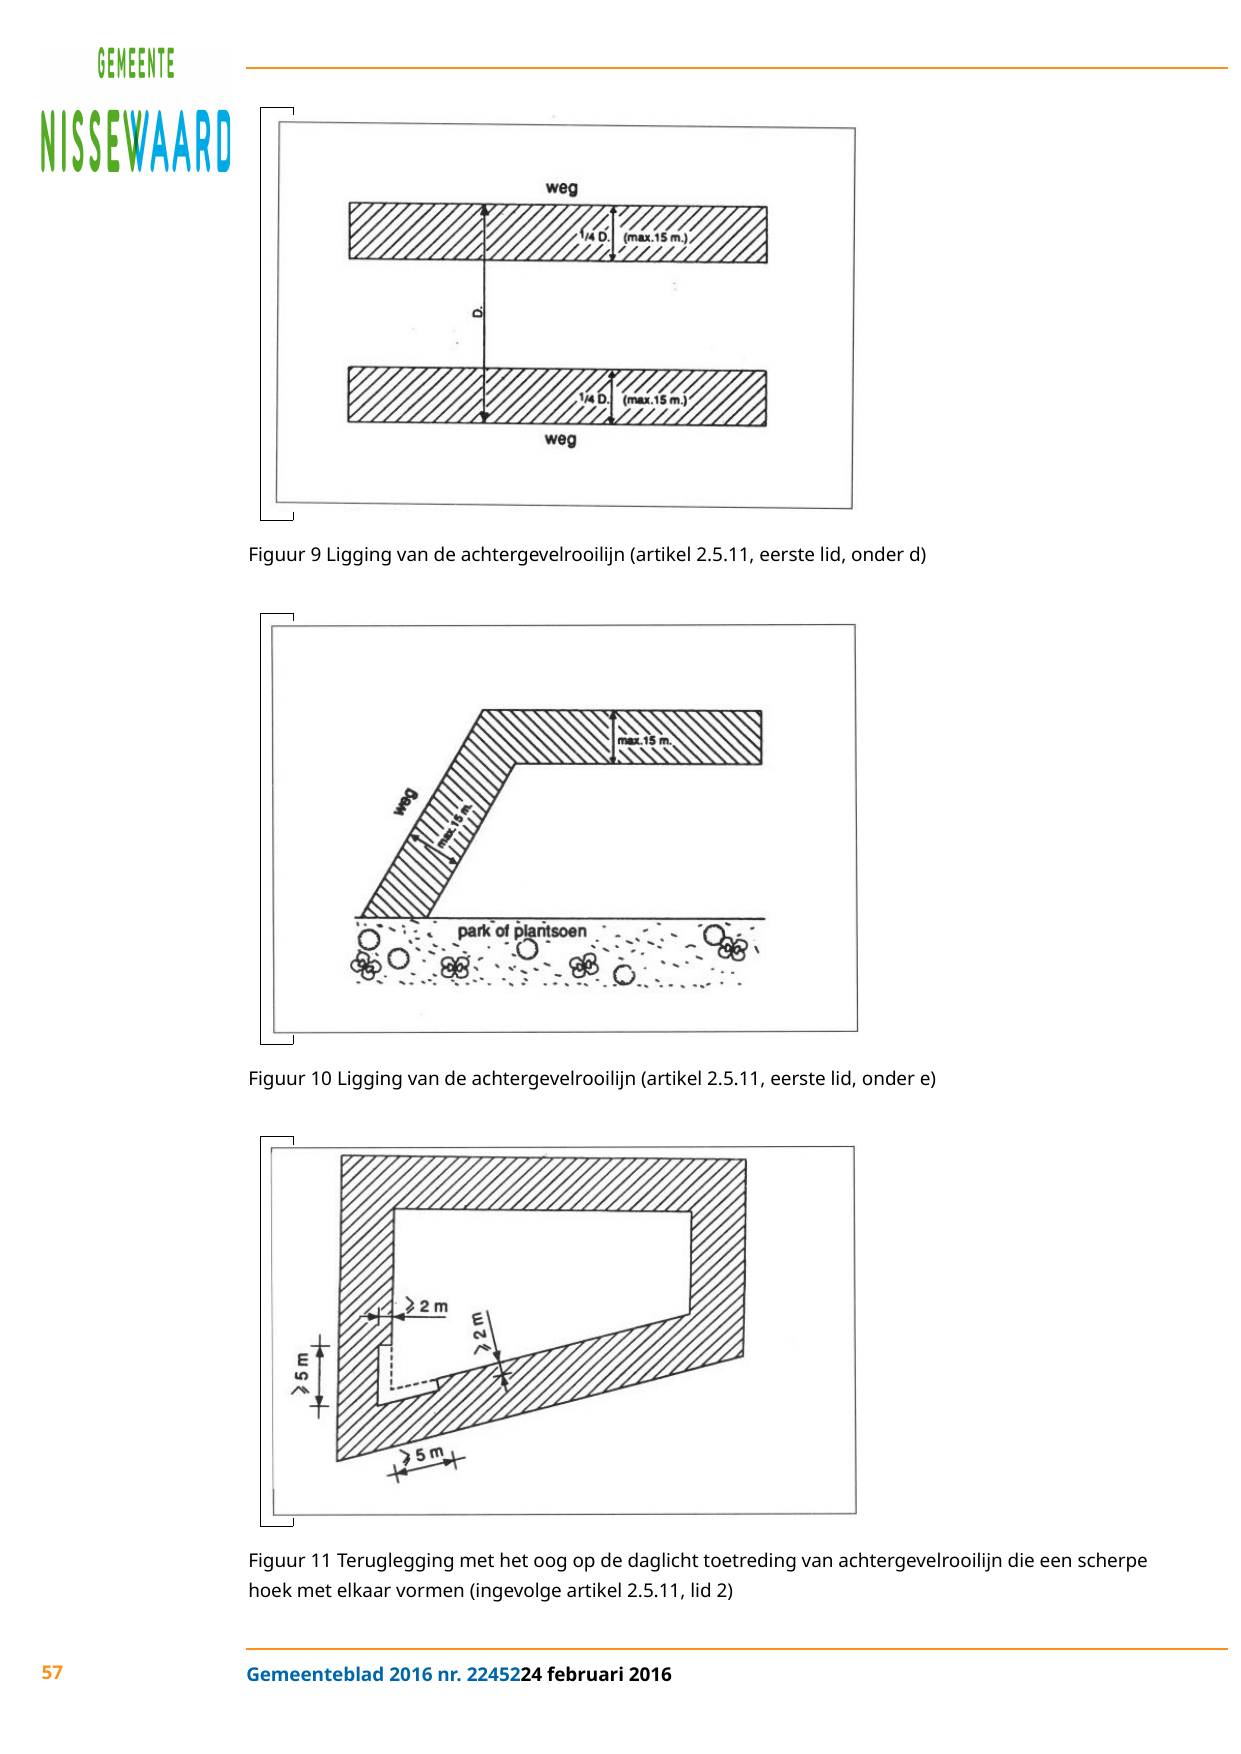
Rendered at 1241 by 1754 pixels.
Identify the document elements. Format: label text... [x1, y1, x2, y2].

picture [200, 151, 206, 172]
text Figuur 11 Teruglegging met het oog op de daglicht toetreding van achtergevelrooilijn die een scherpe hoek met elkaar vormen (ingevolge artikel 2.5.11, lid 2) [248, 1548, 1152, 1603]
picture [268, 115, 860, 512]
picture [222, 122, 227, 160]
picture [41, 47, 231, 172]
picture [176, 157, 187, 172]
picture [154, 157, 165, 172]
picture [268, 621, 860, 1035]
picture [268, 1145, 860, 1518]
text Figuur 10 Ligging van de achtergevelrooilijn (artikel 2.5.11, eerste lid, onder e) [248, 1065, 1152, 1091]
picture [201, 122, 206, 138]
text Figuur 9 Ligging van de achtergevelrooilijn (artikel 2.5.11, eerste lid, onder d) [248, 542, 1152, 567]
